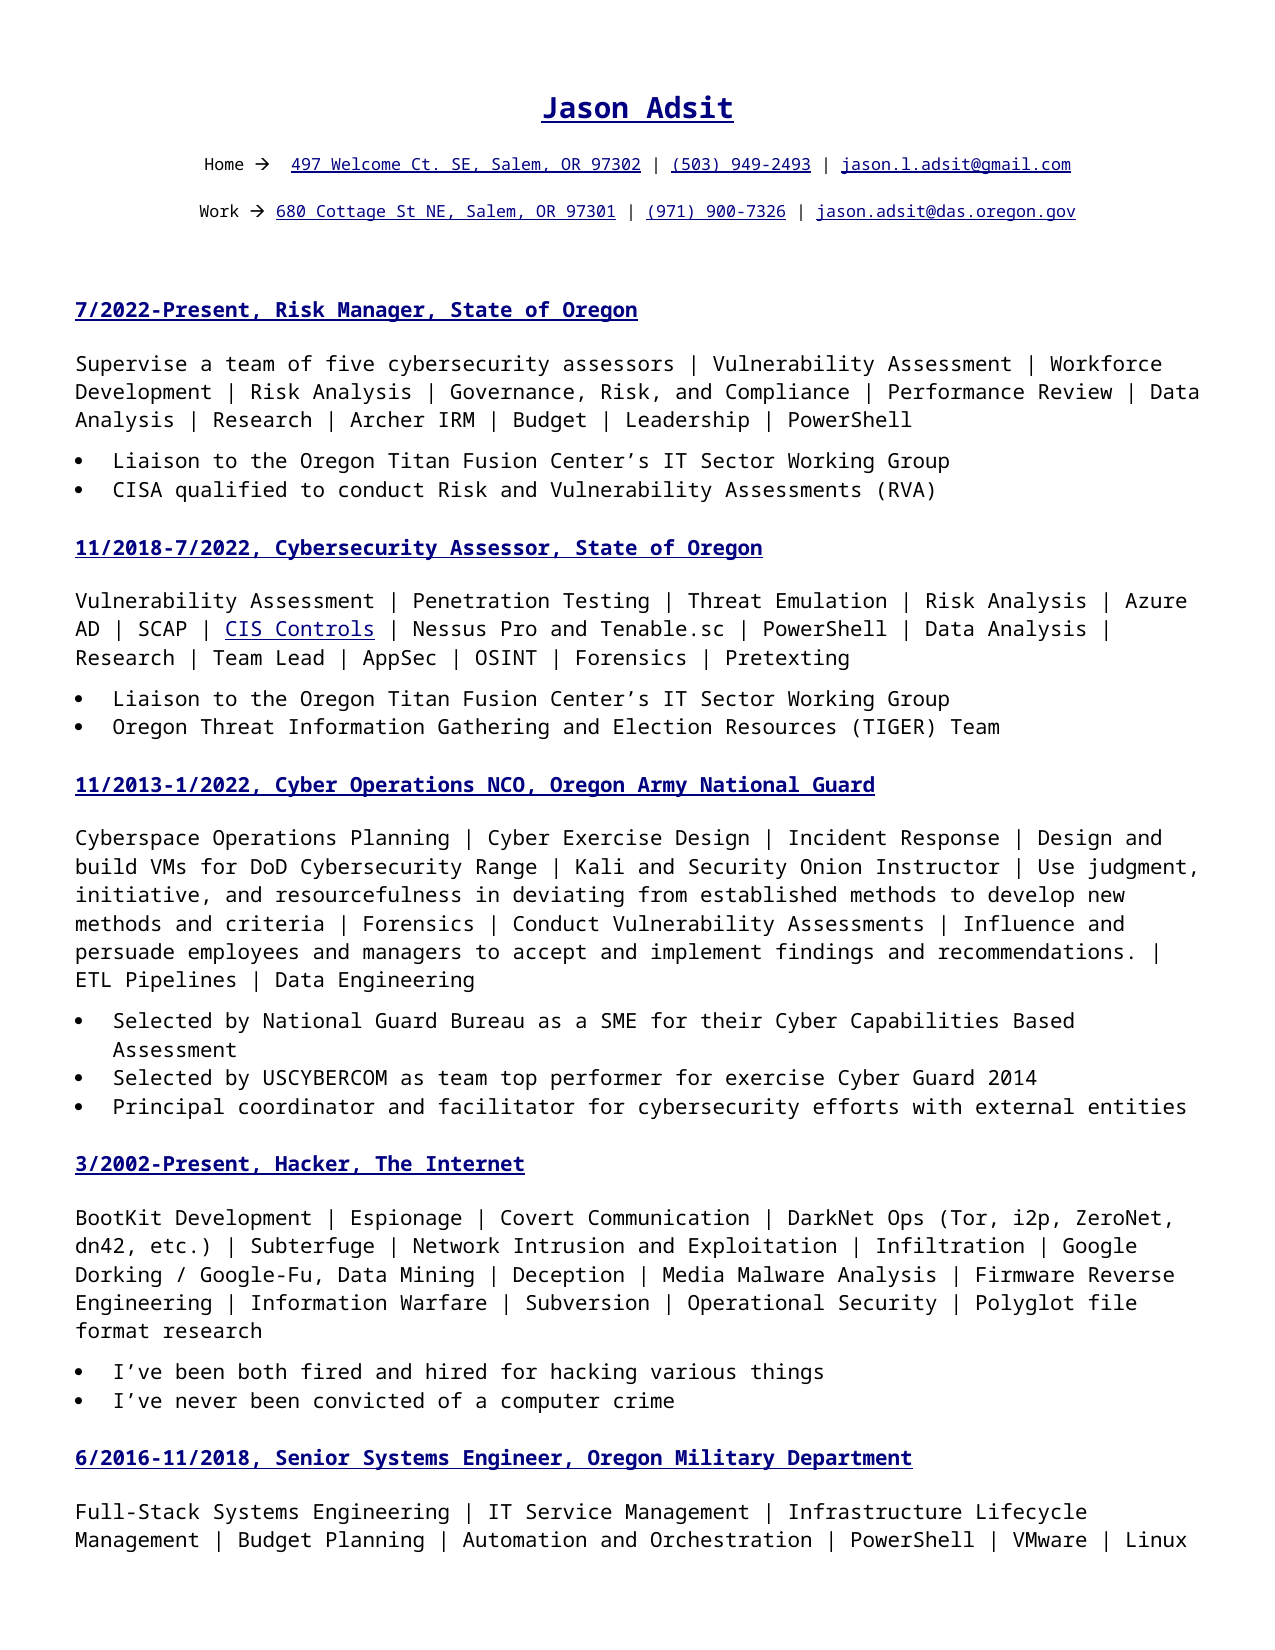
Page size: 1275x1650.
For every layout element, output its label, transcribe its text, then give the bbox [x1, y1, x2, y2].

list Selected by National Guard Bureau as a SME for their Cyber Capabilities Based Assessment [75, 1006, 1200, 1063]
list Principal coordinator and facilitator for cybersecurity efforts with external entities [75, 1092, 1200, 1120]
text 11/2013-1/2022, Cyber Operations NCO, Oregon Army National Guard [75, 770, 1200, 798]
text 3/2002-Present, Hacker, The Internet [75, 1149, 1200, 1178]
text Cyberspace Operations Planning | Cyber Exercise Design | Incident Response | Design and build VMs for DoD Cybersecurity Range | Kali and Security Onion Instructor | Use judgment, initiative, and resourcefulness in deviating from established methods to develop new methods and criteria | Forensics | Conduct Vulnerability Assessments | Influence and persuade employees and managers to accept and implement findings and recommendations. | ETL Pipelines | Data Engineering [75, 823, 1200, 994]
text 11/2018-7/2022, Cybersecurity Assessor, State of Oregon [75, 533, 1200, 561]
list Liaison to the Oregon Titan Fusion Center’s IT Sector Working Group [75, 447, 1200, 475]
text Jason Adsit [75, 87, 1200, 127]
text Supervise a team of five cybersecurity assessors | Vulnerability Assessment | Workforce Development | Risk Analysis | Governance, Risk, and Compliance | Performance Review | Data Analysis | Research | Archer IRM | Budget | Leadership | PowerShell [75, 349, 1200, 434]
list I’ve never been convicted of a computer crime [75, 1386, 1200, 1414]
text 6/2016-11/2018, Senior Systems Engineer, Oregon Military Department [75, 1443, 1200, 1472]
text Work  680 Cottage St NE, Salem, OR 97301 | (971) 900-7326 | jason.adsit@das.oregon.gov [75, 200, 1200, 223]
list Oregon Threat Information Gathering and Election Resources (TIGER) Team [75, 712, 1200, 741]
list CISA qualified to conduct Risk and Vulnerability Assessments (RVA) [75, 475, 1200, 503]
text Vulnerability Assessment | Penetration Testing | Threat Emulation | Risk Analysis | Azure AD | SCAP | CIS Controls | Nessus Pro and Tenable.sc | PowerShell | Data Analysis | Research | Team Lead | AppSec | OSINT | Forensics | Pretexting [75, 586, 1200, 671]
text 7/2022-Present, Risk Manager, State of Oregon [75, 295, 1200, 324]
list Selected by USCYBERCOM as team top performer for exercise Cyber Guard 2014 [75, 1063, 1200, 1092]
text Home  497 Welcome Ct. SE, Salem, OR 97302 | (503) 949-2493 | jason.l.adsit@gmail.com [75, 152, 1200, 175]
text BootKit Development | Espionage | Covert Communication | DarkNet Ops (Tor, i2p, ZeroNet, dn42, etc.) | Subterfuge | Network Intrusion and Exploitation | Infiltration | Google Dorking / Google-Fu, Data Mining | Deception | Media Malware Analysis | Firmware Reverse Engineering | Information Warfare | Subversion | Operational Security | Polyglot file format research [75, 1203, 1200, 1345]
list I’ve been both fired and hired for hacking various things [75, 1357, 1200, 1386]
list Liaison to the Oregon Titan Fusion Center’s IT Sector Working Group [75, 684, 1200, 712]
text Full-Stack Systems Engineering | IT Service Management | Infrastructure Lifecycle Management | Budget Planning | Automation and Orchestration | PowerShell | VMware | Linux [75, 1497, 1200, 1554]
